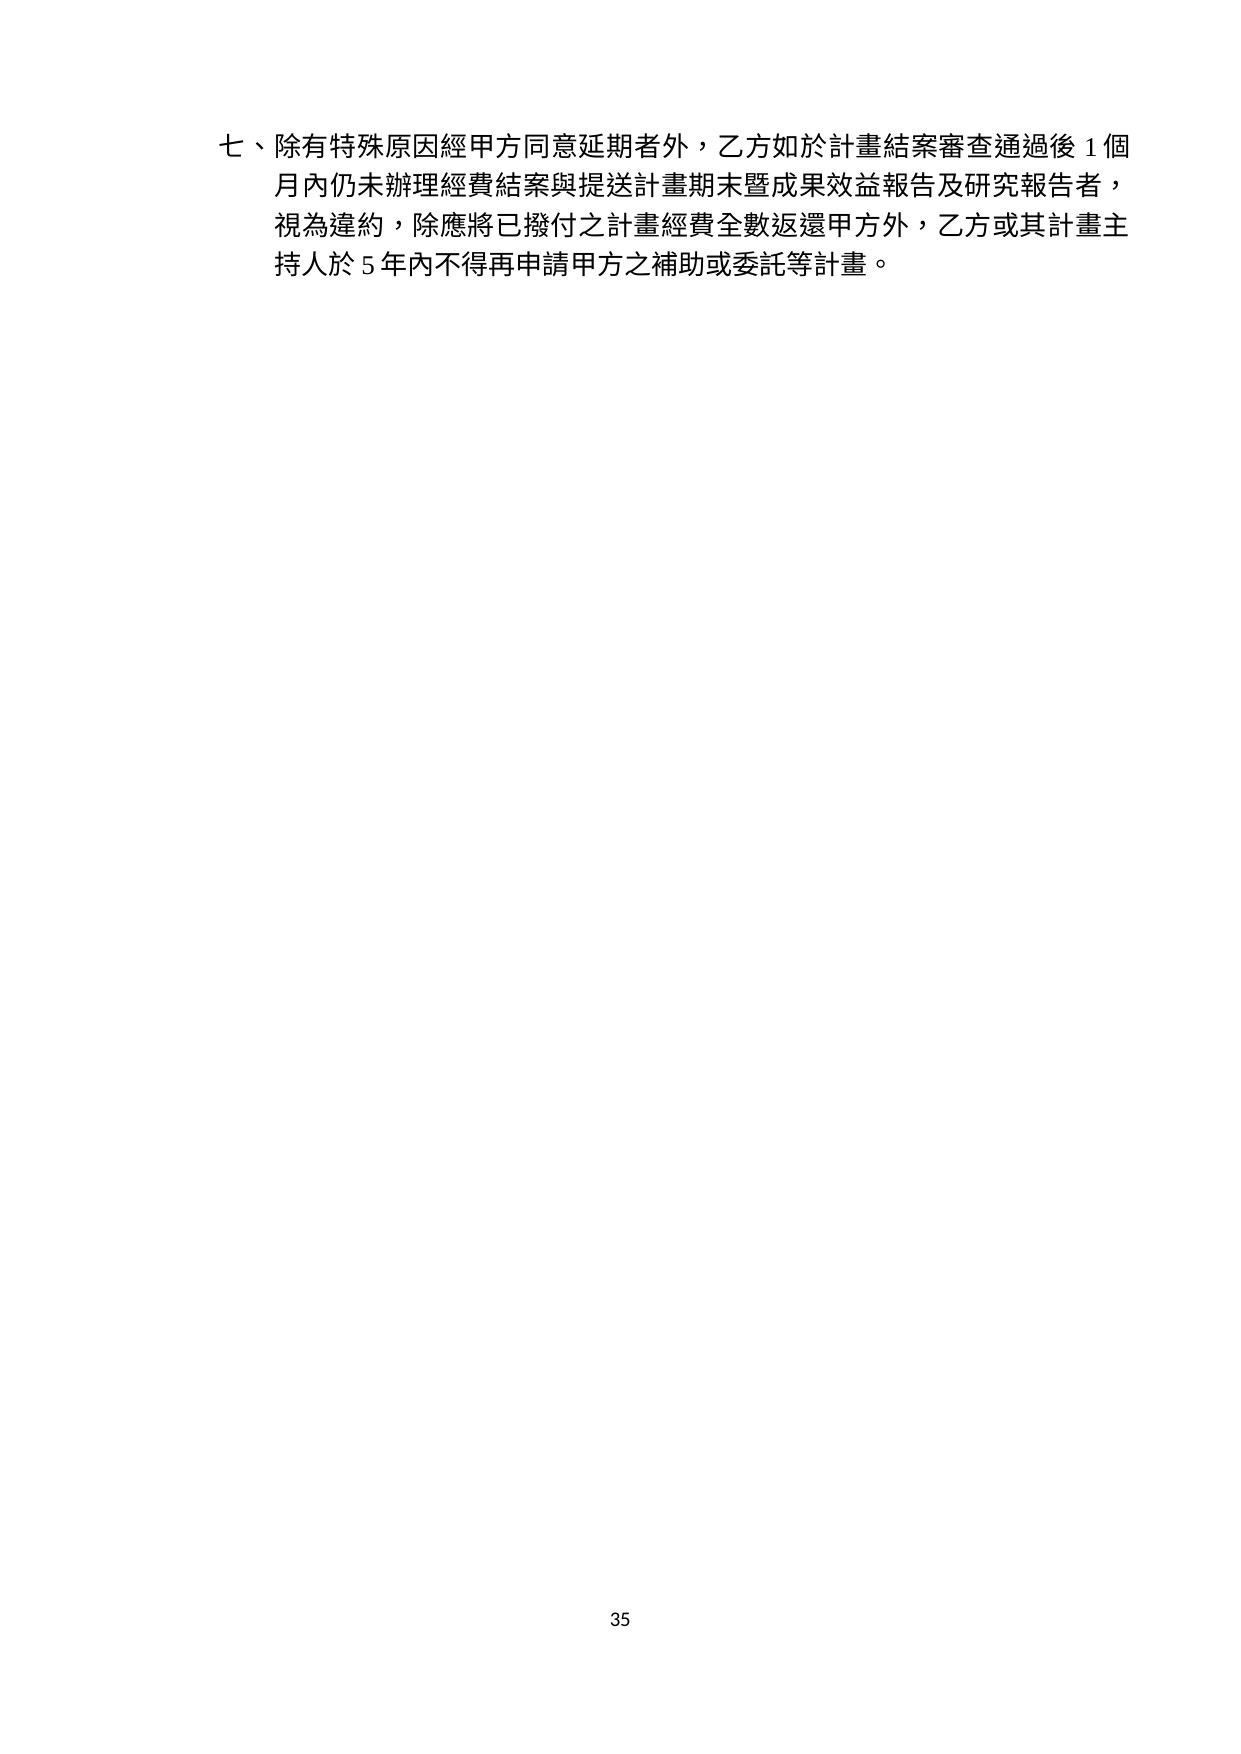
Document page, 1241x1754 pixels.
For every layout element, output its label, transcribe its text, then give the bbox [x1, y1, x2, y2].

text 七、除有特殊原因經甲方同意延期者外，乙方如於計畫結案審查通過後1個月內仍未辦理經費結案與提送計畫期末暨成果效益報告及研究報告者，視為違約，除應將已撥付之計畫經費全數返還甲方外，乙方或其計畫主持人於5年內不得再申請甲方之補助或委託等計畫。 [218, 125, 1131, 282]
